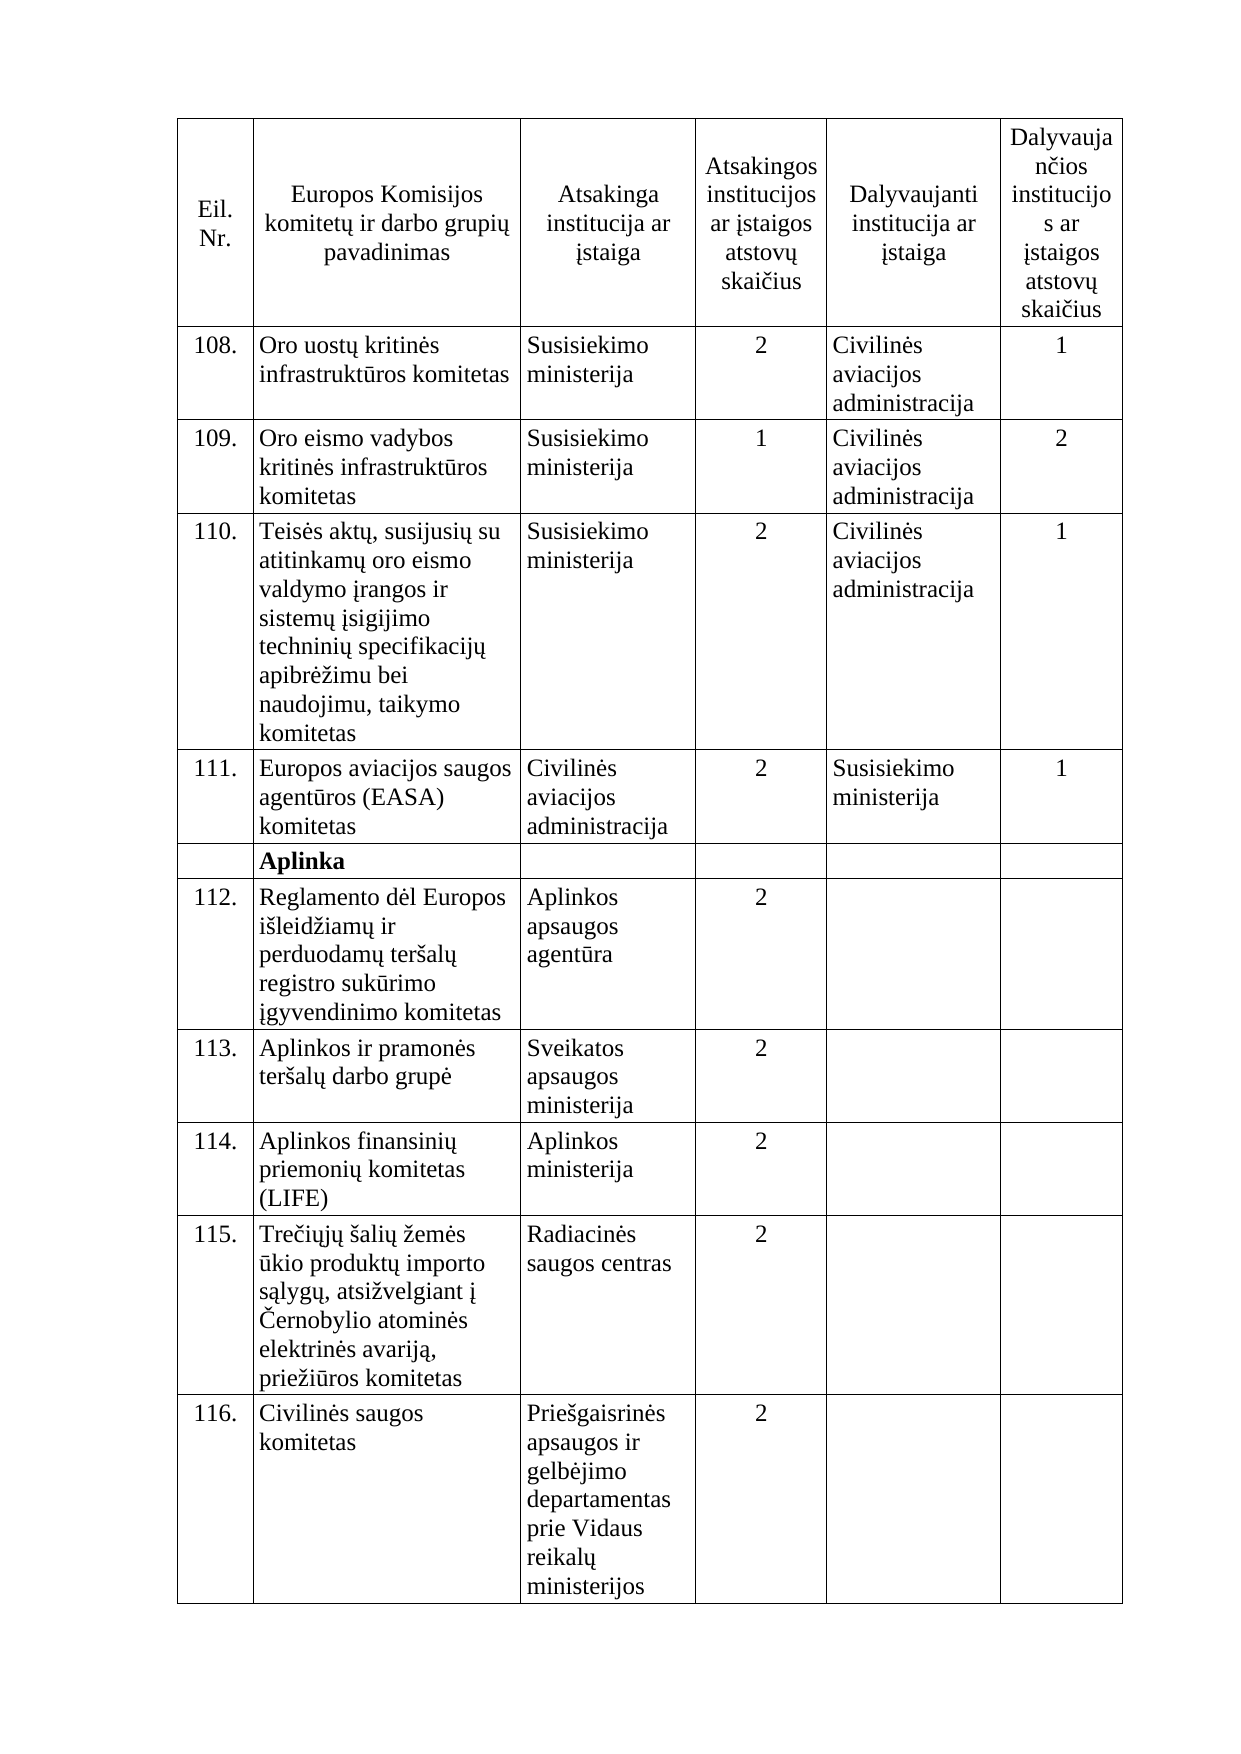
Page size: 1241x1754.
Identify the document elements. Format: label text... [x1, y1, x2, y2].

table_cell 2 [696, 514, 826, 749]
table_cell 2 [696, 750, 826, 842]
table_cell Susisiekimo ministerija [521, 420, 695, 512]
table_header Eil. Nr. [178, 119, 253, 326]
table_cell 1 [1001, 750, 1122, 842]
table_cell Teisės aktų, susijusių su atitinkamų oro eismo valdymo įrangos ir sistemų įsigijimo techninių specifikacijų apibrėžimu bei naudojimu, taikymo komitetas [254, 514, 520, 749]
table_cell Civilinės aviacijos administracija [827, 327, 1000, 419]
table_cell 112. [178, 879, 253, 1029]
table_cell Aplinkos finansinių priemonių komitetas (LIFE) [254, 1123, 520, 1215]
table_cell Trečiųjų šalių žemės ūkio produktų importo sąlygų, atsižvelgiant į Černobylio atominės elektrinės avariją, priežiūros komitetas [254, 1216, 520, 1394]
table_cell [521, 844, 695, 878]
table_cell [1001, 844, 1122, 878]
table_cell Civilinės aviacijos administracija [827, 514, 1000, 749]
table_cell [178, 844, 253, 878]
table_cell Civilinės saugos komitetas [254, 1395, 520, 1602]
table_cell Sveikatos apsaugos ministerija [521, 1030, 695, 1122]
table_cell 1 [1001, 514, 1122, 749]
table_cell Aplinkos apsaugos agentūra [521, 879, 695, 1029]
table_cell [827, 1030, 1000, 1122]
table_cell 116. [178, 1395, 253, 1602]
table_cell 108. [178, 327, 253, 419]
table_header Europos Komisijos komitetų ir darbo grupių pavadinimas [254, 119, 520, 326]
table_cell [1001, 1216, 1122, 1394]
table_cell Radiacinės saugos centras [521, 1216, 695, 1394]
table_cell [696, 844, 826, 878]
table_cell Civilinės aviacijos administracija [521, 750, 695, 842]
table_cell 1 [696, 420, 826, 512]
table_cell 2 [696, 1395, 826, 1602]
table_cell [1001, 879, 1122, 1029]
table_cell Oro eismo vadybos kritinės infrastruktūros komitetas [254, 420, 520, 512]
table_cell 2 [1001, 420, 1122, 512]
table_cell [827, 1123, 1000, 1215]
table_cell 114. [178, 1123, 253, 1215]
table_cell 2 [696, 879, 826, 1029]
table_header Atsakingos institucijos ar įstaigos atstovų skaičius [696, 119, 826, 326]
table_cell [827, 1395, 1000, 1602]
table_header Dalyvaujanti institucija ar įstaiga [827, 119, 1000, 326]
table_cell [1001, 1395, 1122, 1602]
table_cell Europos aviacijos saugos agentūros (EASA) komitetas [254, 750, 520, 842]
table_cell [827, 1216, 1000, 1394]
table_header Dalyvaujančios institucijos ar įstaigos atstovų skaičius [1001, 119, 1122, 326]
table_cell 111. [178, 750, 253, 842]
table_cell Susisiekimo ministerija [827, 750, 1000, 842]
table_header Atsakinga institucija ar įstaiga [521, 119, 695, 326]
table_cell Civilinės aviacijos administracija [827, 420, 1000, 512]
table_cell [1001, 1030, 1122, 1122]
table_cell 115. [178, 1216, 253, 1394]
table_cell Oro uostų kritinės infrastruktūros komitetas [254, 327, 520, 419]
table_cell 109. [178, 420, 253, 512]
table_cell Aplinkos ministerija [521, 1123, 695, 1215]
table_cell 2 [696, 1123, 826, 1215]
table_cell 2 [696, 327, 826, 419]
table_cell Aplinka [254, 844, 520, 878]
table_cell Susisiekimo ministerija [521, 514, 695, 749]
table_cell 2 [696, 1216, 826, 1394]
table_cell [1001, 1123, 1122, 1215]
table_cell 110. [178, 514, 253, 749]
table_cell 1 [1001, 327, 1122, 419]
table_cell Priešgaisrinės apsaugos ir gelbėjimo departamentas prie Vidaus reikalų ministerijos [521, 1395, 695, 1602]
table_cell [827, 844, 1000, 878]
table_cell 2 [696, 1030, 826, 1122]
table_cell Aplinkos ir pramonės teršalų darbo grupė [254, 1030, 520, 1122]
table_cell Susisiekimo ministerija [521, 327, 695, 419]
table_cell [827, 879, 1000, 1029]
table_cell Reglamento dėl Europos išleidžiamų ir perduodamų teršalų registro sukūrimo įgyvendinimo komitetas [254, 879, 520, 1029]
table_cell 113. [178, 1030, 253, 1122]
